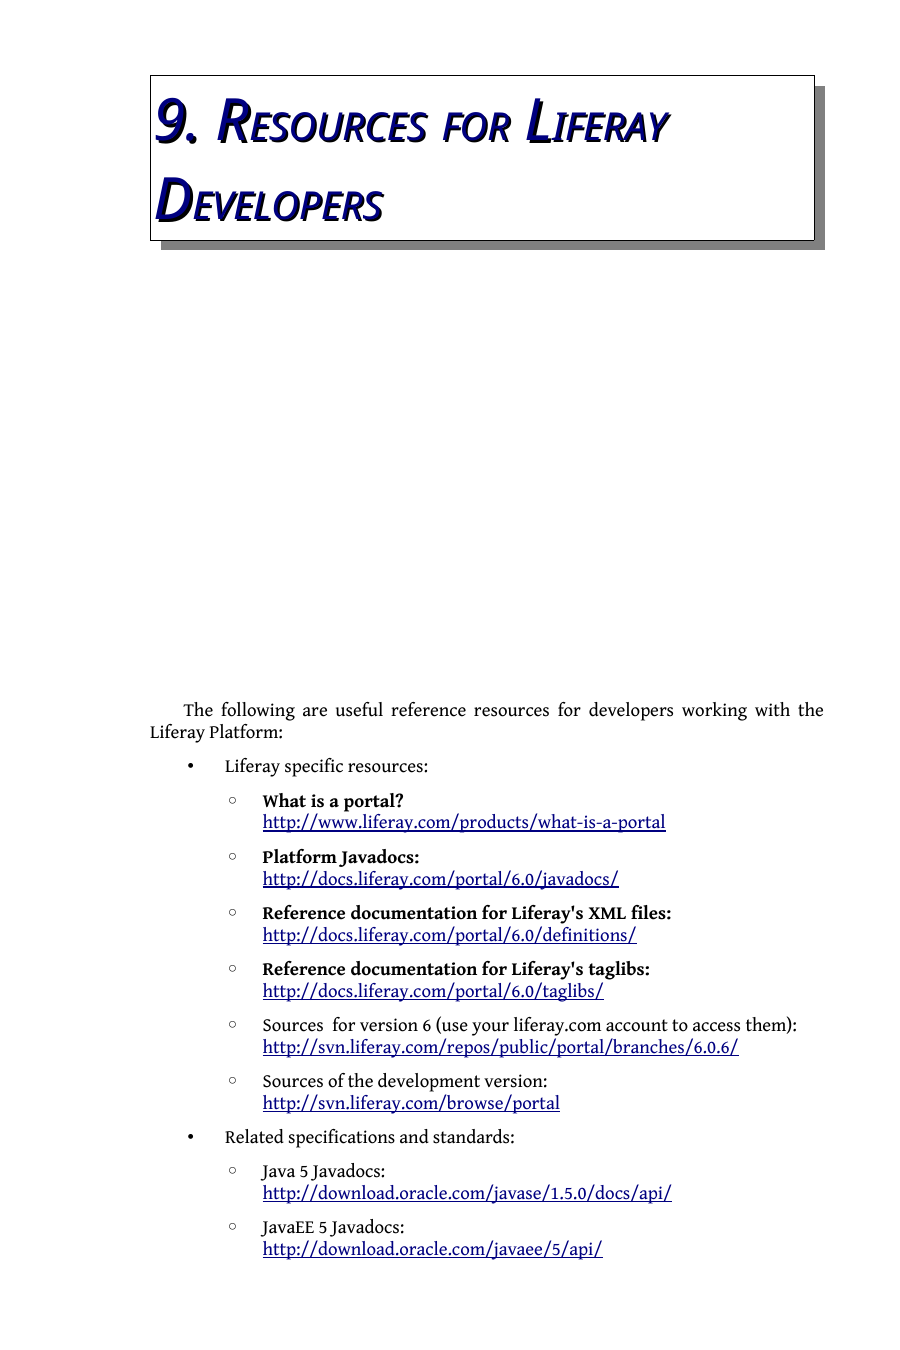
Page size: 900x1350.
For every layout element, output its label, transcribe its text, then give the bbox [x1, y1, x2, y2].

list JavaEE 5 Javadocs: http://download.oracle.com/javaee/5/api/ [225, 1217, 825, 1261]
list Related specifications and standards: [187, 1127, 825, 1149]
list Reference documentation for Liferay's taglibs: http://docs.liferay.com/portal/6.0/taglibs/ [225, 959, 825, 1002]
text The following are useful reference resources for developers working with the Liferay Platform: [150, 700, 825, 744]
list Reference documentation for Liferay's XML files: http://docs.liferay.com/portal/6.0/definitions/ [225, 903, 825, 946]
subtitle Resources for Liferay Developers [151, 76, 814, 240]
list Java 5 Javadocs: http://download.oracle.com/javase/1.5.0/docs/api/ [225, 1161, 825, 1205]
list Platform Javadocs: http://docs.liferay.com/portal/6.0/javadocs/ [225, 847, 825, 890]
list Sources for version 6 (use your liferay.com account to access them): http://svn.liferay.com/repos/public/portal/branches/6.0.6/ [225, 1015, 825, 1058]
list Liferay specific resources: [187, 756, 825, 778]
list What is a portal? http://www.liferay.com/products/what-is-a-portal [225, 791, 825, 834]
list Sources of the development version: http://svn.liferay.com/browse/portal [225, 1071, 825, 1114]
